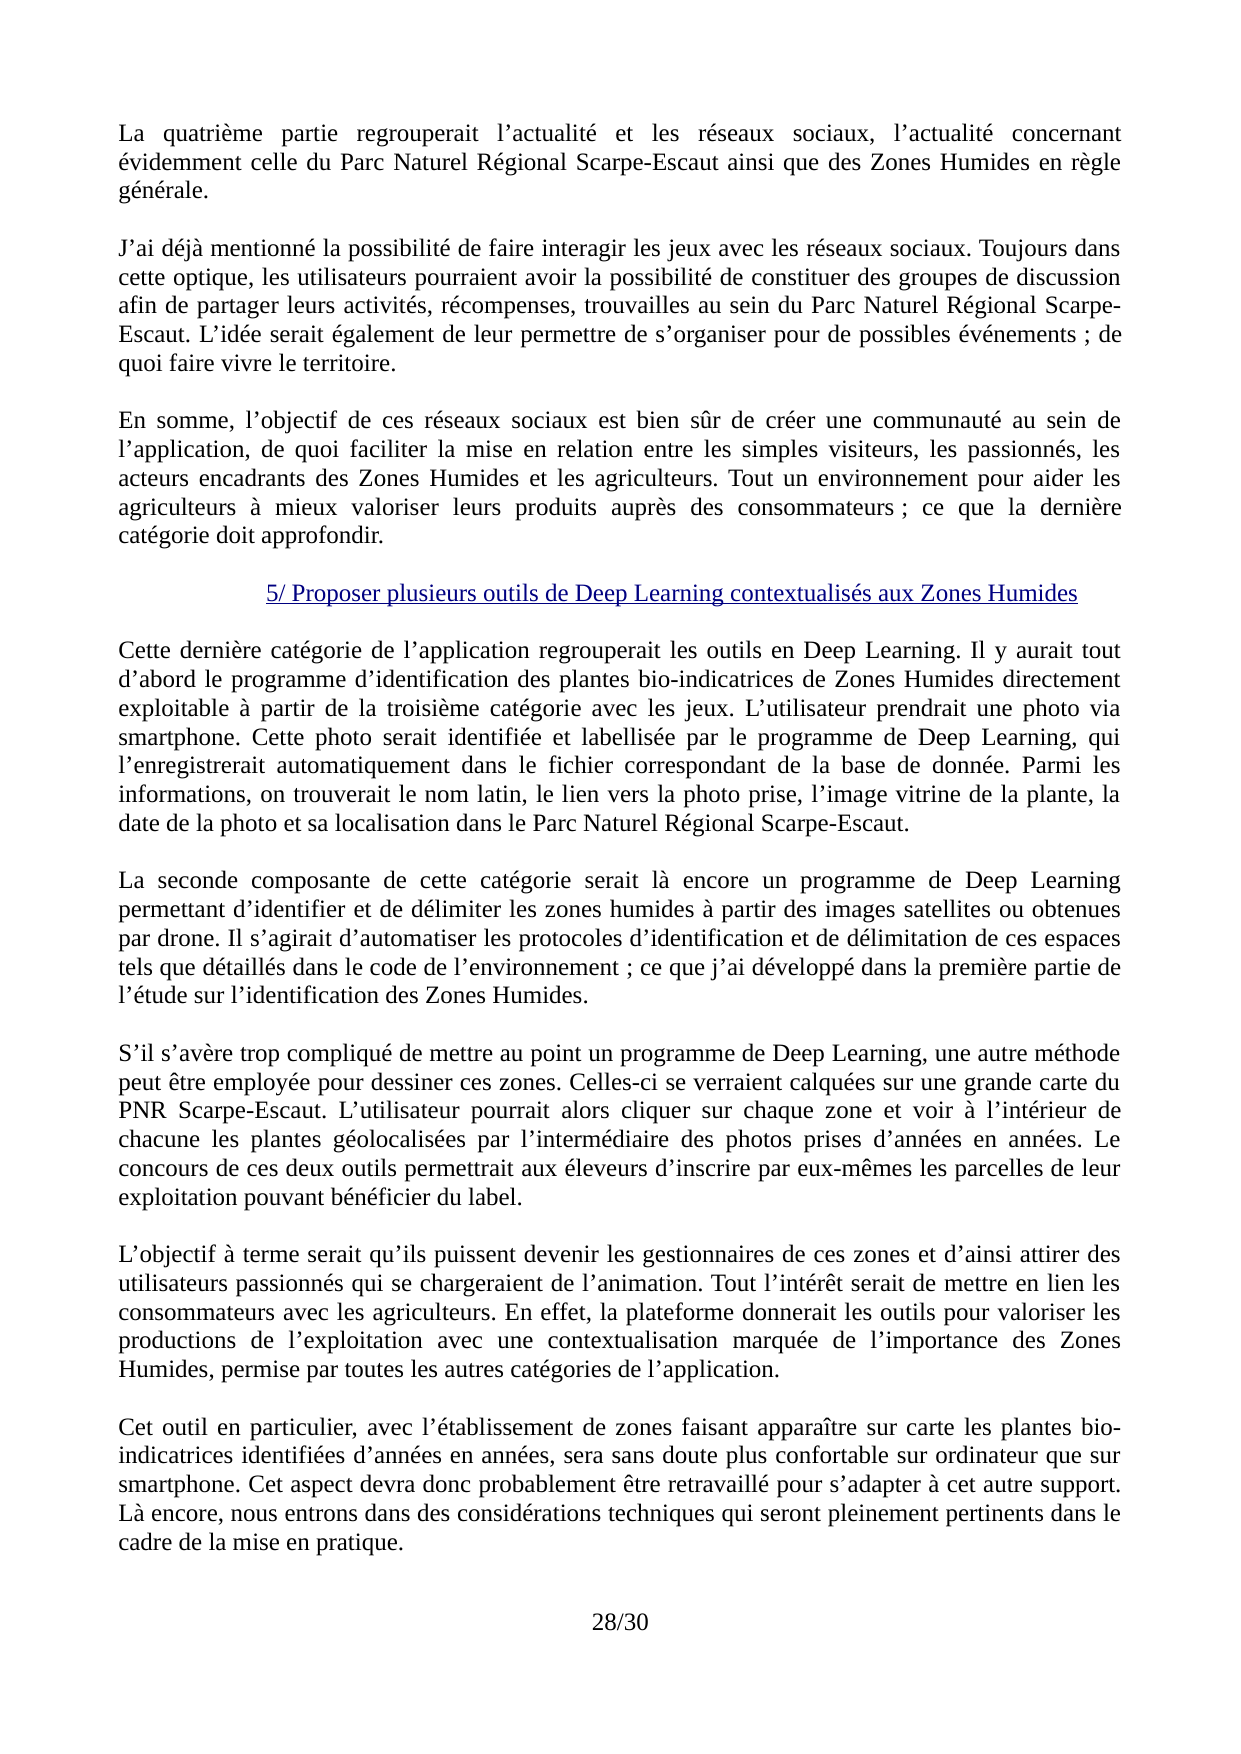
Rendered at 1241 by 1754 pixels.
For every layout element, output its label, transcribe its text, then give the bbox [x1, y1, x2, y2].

text J’ai déjà mentionné la possibilité de faire interagir les jeux avec les réseaux sociaux. Toujours dans cette optique, les utilisateurs pourraient avoir la possibilité de constituer des groupes de discussion afin de partager leurs activités, récompenses, trouvailles au sein du Parc Naturel Régional Scarpe-Escaut. L’idée serait également de leur permettre de s’organiser pour de possibles événements ; de quoi faire vivre le territoire. [118, 233, 1122, 377]
text L’objectif à terme serait qu’ils puissent devenir les gestionnaires de ces zones et d’ainsi attirer des utilisateurs passionnés qui se chargeraient de l’animation. Tout l’intérêt serait de mettre en lien les consommateurs avec les agriculteurs. En effet, la plateforme donnerait les outils pour valoriser les productions de l’exploitation avec une contextualisation marquée de l’importance des Zones Humides, permise par toutes les autres catégories de l’application. [118, 1239, 1122, 1383]
text 5/ Proposer plusieurs outils de Deep Learning contextualisés aux Zones Humides [118, 578, 1122, 607]
text Cet outil en particulier, avec l’établissement de zones faisant apparaître sur carte les plantes bio-indicatrices identifiées d’années en années, sera sans doute plus confortable sur ordinateur que sur smartphone. Cet aspect devra donc probablement être retravaillé pour s’adapter à cet autre support. Là encore, nous entrons dans des considérations techniques qui seront pleinement pertinents dans le cadre de la mise en pratique. [118, 1412, 1122, 1556]
text S’il s’avère trop compliqué de mettre au point un programme de Deep Learning, une autre méthode peut être employée pour dessiner ces zones. Celles-ci se verraient calquées sur une grande carte du PNR Scarpe-Escaut. L’utilisateur pourrait alors cliquer sur chaque zone et voir à l’intérieur de chacune les plantes géolocalisées par l’intermédiaire des photos prises d’années en années. Le concours de ces deux outils permettrait aux éleveurs d’inscrire par eux-mêmes les parcelles de leur exploitation pouvant bénéficier du label. [118, 1038, 1122, 1211]
text Cette dernière catégorie de l’application regrouperait les outils en Deep Learning. Il y aurait tout d’abord le programme d’identification des plantes bio-indicatrices de Zones Humides directement exploitable à partir de la troisième catégorie avec les jeux. L’utilisateur prendrait une photo via smartphone. Cette photo serait identifiée et labellisée par le programme de Deep Learning, qui l’enregistrerait automatiquement dans le fichier correspondant de la base de donnée. Parmi les informations, on trouverait le nom latin, le lien vers la photo prise, l’image vitrine de la plante, la date de la photo et sa localisation dans le Parc Naturel Régional Scarpe-Escaut. [118, 636, 1122, 837]
text La seconde composante de cette catégorie serait là encore un programme de Deep Learning permettant d’identifier et de délimiter les zones humides à partir des images satellites ou obtenues par drone. Il s’agirait d’automatiser les protocoles d’identification et de délimitation de ces espaces tels que détaillés dans le code de l’environnement ; ce que j’ai développé dans la première partie de l’étude sur l’identification des Zones Humides. [118, 866, 1122, 1009]
text En somme, l’objectif de ces réseaux sociaux est bien sûr de créer une communauté au sein de l’application, de quoi faciliter la mise en relation entre les simples visiteurs, les passionnés, les acteurs encadrants des Zones Humides et les agriculteurs. Tout un environnement pour aider les agriculteurs à mieux valoriser leurs produits auprès des consommateurs ; ce que la dernière catégorie doit approfondir. [118, 406, 1122, 549]
text La quatrième partie regrouperait l’actualité et les réseaux sociaux, l’actualité concernant évidemment celle du Parc Naturel Régional Scarpe-Escaut ainsi que des Zones Humides en règle générale. [118, 118, 1122, 204]
